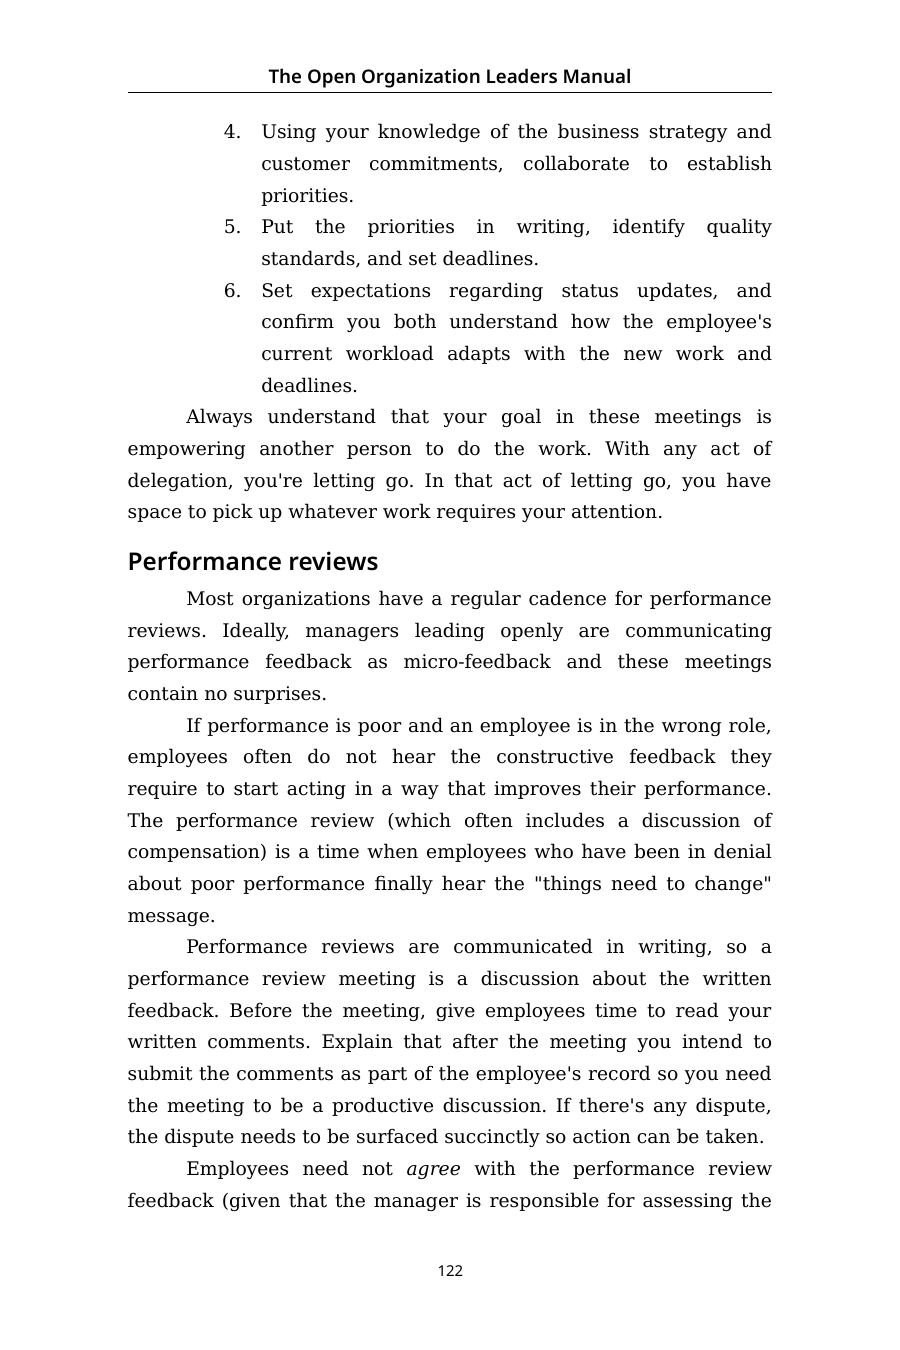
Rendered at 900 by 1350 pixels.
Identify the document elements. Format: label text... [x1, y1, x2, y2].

text Employees need not agree with the performance review feedback (given that the manager is responsible for assessing the [127, 1158, 772, 1212]
list Using your knowledge of the business strategy and customer commitments, collaborate to establish priorities. [223, 121, 772, 207]
text Performance reviews are communicated in writing, so a performance review meeting is a discussion about the written feedback. Before the meeting, give employees time to read your written comments. Explain that after the meeting you intend to submit the comments as part of the employee's record so you need the meeting to be a productive discussion. If there's any dispute, the dispute needs to be surfaced succinctly so action can be taken. [127, 937, 772, 1148]
list Put the priorities in writing, identify quality standards, and set deadlines. [223, 216, 772, 270]
text Always understand that your goal in these meetings is empowering another person to do the work. With any act of delegation, you're letting go. In that act of letting go, you have space to pick up whatever work requires your attention. [127, 406, 772, 523]
subtitle Performance reviews [127, 548, 772, 576]
list Set expectations regarding status updates, and confirm you both understand how the employee's current workload adapts with the new work and deadlines. [223, 280, 772, 397]
text If performance is poor and an employee is in the wrong role, employees often do not hear the constructive feedback they require to start acting in a way that improves their performance. The performance review (which often includes a discussion of compensation) is a time when employees who have been in denial about poor performance finally hear the "things need to change" message. [127, 715, 772, 927]
text Most organizations have a regular cadence for performance reviews. Ideally, managers leading openly are communicating performance feedback as micro-feedback and these meetings contain no surprises. [127, 588, 772, 705]
